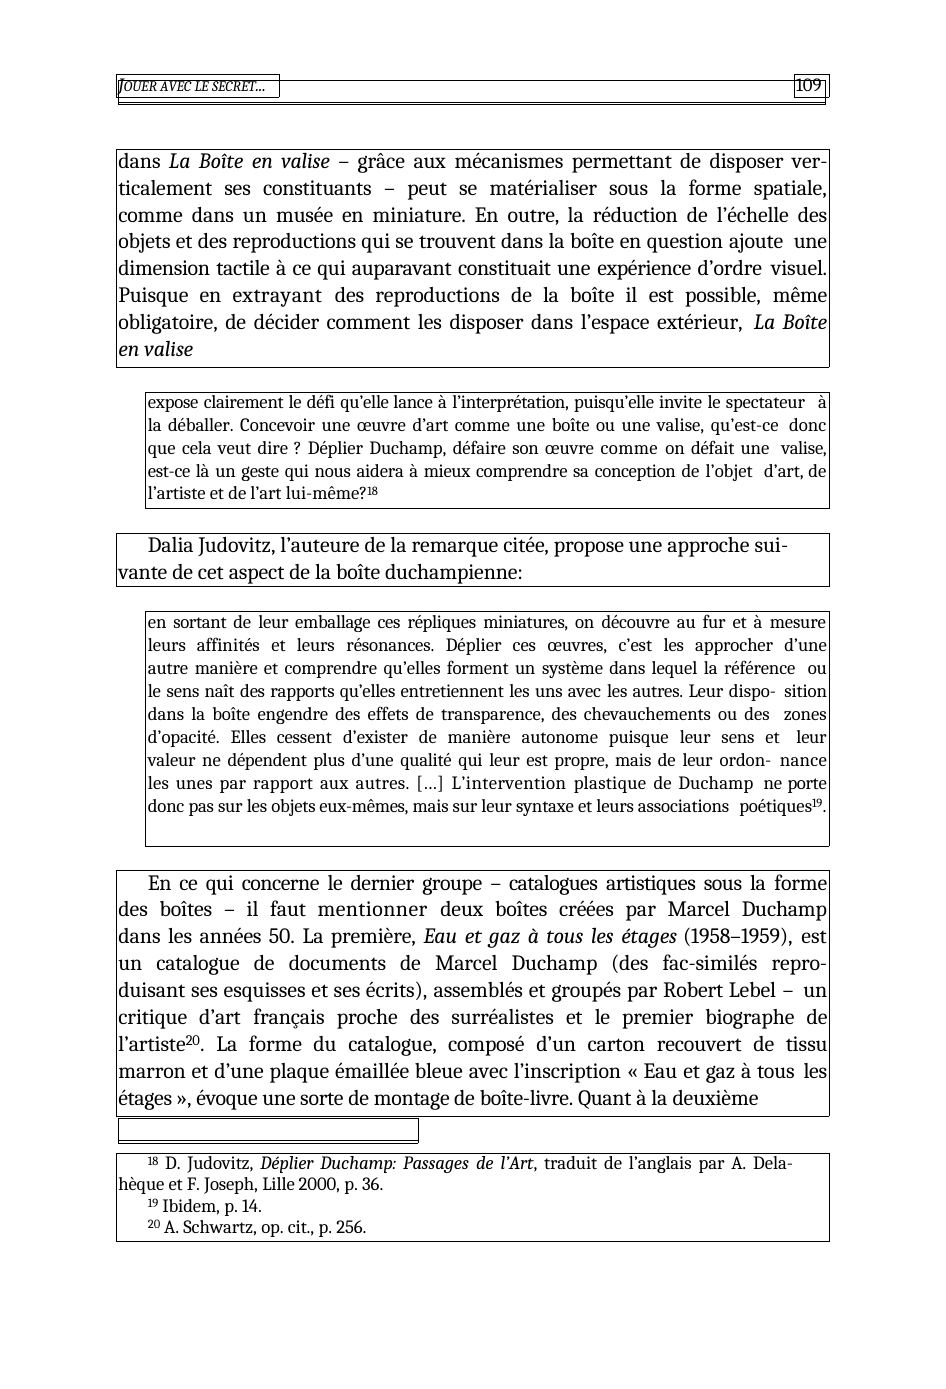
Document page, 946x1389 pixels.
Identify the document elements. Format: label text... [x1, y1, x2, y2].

text [118, 75, 279, 80]
text En ce qui concerne le dernier groupe – catalogues artistiques sous la forme des boîtes – il faut mentionner deux boîtes créées par Marcel Duchamp dans les années 50. La première, Eau et gaz à tous les étages (1958–1959), est un catalogue de documents de Marcel Duchamp (des fac-similés repro- duisant ses esquisses et ses écrits), assemblés et groupés par Robert Lebel – un critique d’art français proche des surréalistes et le premier biographe de l’artiste20. La forme du catalogue, composé d’un carton recouvert de tissu marron et d’une plaque émaillée bleue avec l’inscription « Eau et gaz à tous les étages », évoque une sorte de montage de boîte-livre. Quant à la deuxième [118, 871, 827, 1111]
text Dalia Judovitz, l’auteure de la remarque citée, propose une approche sui- vante de cet aspect de la boîte duchampienne: [118, 534, 827, 585]
text 19 Ibidem, p. 14. [148, 1195, 829, 1217]
text JOUER AVEC LE SECRET... [119, 81, 279, 96]
text expose clairement le défi qu’elle lance à l’interprétation, puisqu’elle invite le spectateur à la déballer. Concevoir une œuvre d’art comme une boîte ou une valise, qu’est-ce donc que cela veut dire ? Déplier Duchamp, défaire son œuvre comme on défait une valise, est-ce là un geste qui nous aidera à mieux comprendre sa conception de l’objet d’art, de l’artiste et de l’art lui-même?18 [148, 393, 827, 504]
text 109 [796, 75, 829, 96]
text en sortant de leur emballage ces répliques miniatures, on découvre au fur et à mesure leurs affinités et leurs résonances. Déplier ces œuvres, c’est les approcher d’une autre manière et comprendre qu’elles forment un système dans lequel la référence ou le sens naît des rapports qu’elles entretiennent les uns avec les autres. Leur dispo- sition dans la boîte engendre des effets de transparence, des chevauchements ou des zones d’opacité. Elles cessent d’exister de manière autonome puisque leur sens et leur valeur ne dépendent plus d’une qualité qui leur est propre, mais de leur ordon- nance les unes par rapport aux autres. […] L’intervention plastique de Duchamp ne porte donc pas sur les objets eux-mêmes, mais sur leur syntaxe et leurs associations poétiques19. [148, 612, 827, 817]
text 20 A. Schwartz, op. cit., p. 256. [148, 1217, 829, 1238]
text dans La Boîte en valise – grâce aux mécanismes permettant de disposer ver- ticalement ses constituants – peut se matérialiser sous la forme spatiale, comme dans un musée en miniature. En outre, la réduction de l’échelle des objets et des reproductions qui se trouvent dans la boîte en question ajoute une dimension tactile à ce qui auparavant constituait une expérience d’ordre visuel. Puisque en extrayant des reproductions de la boîte il est possible, même obligatoire, de décider comment les disposer dans l’espace extérieur, La Boîte en valise [118, 150, 827, 362]
text 18 D. Judovitz, Déplier Duchamp: Passages de l’Art, traduit de l’anglais par A. Dela- hèque et F. Joseph, Lille 2000, p. 36. [118, 1154, 827, 1195]
